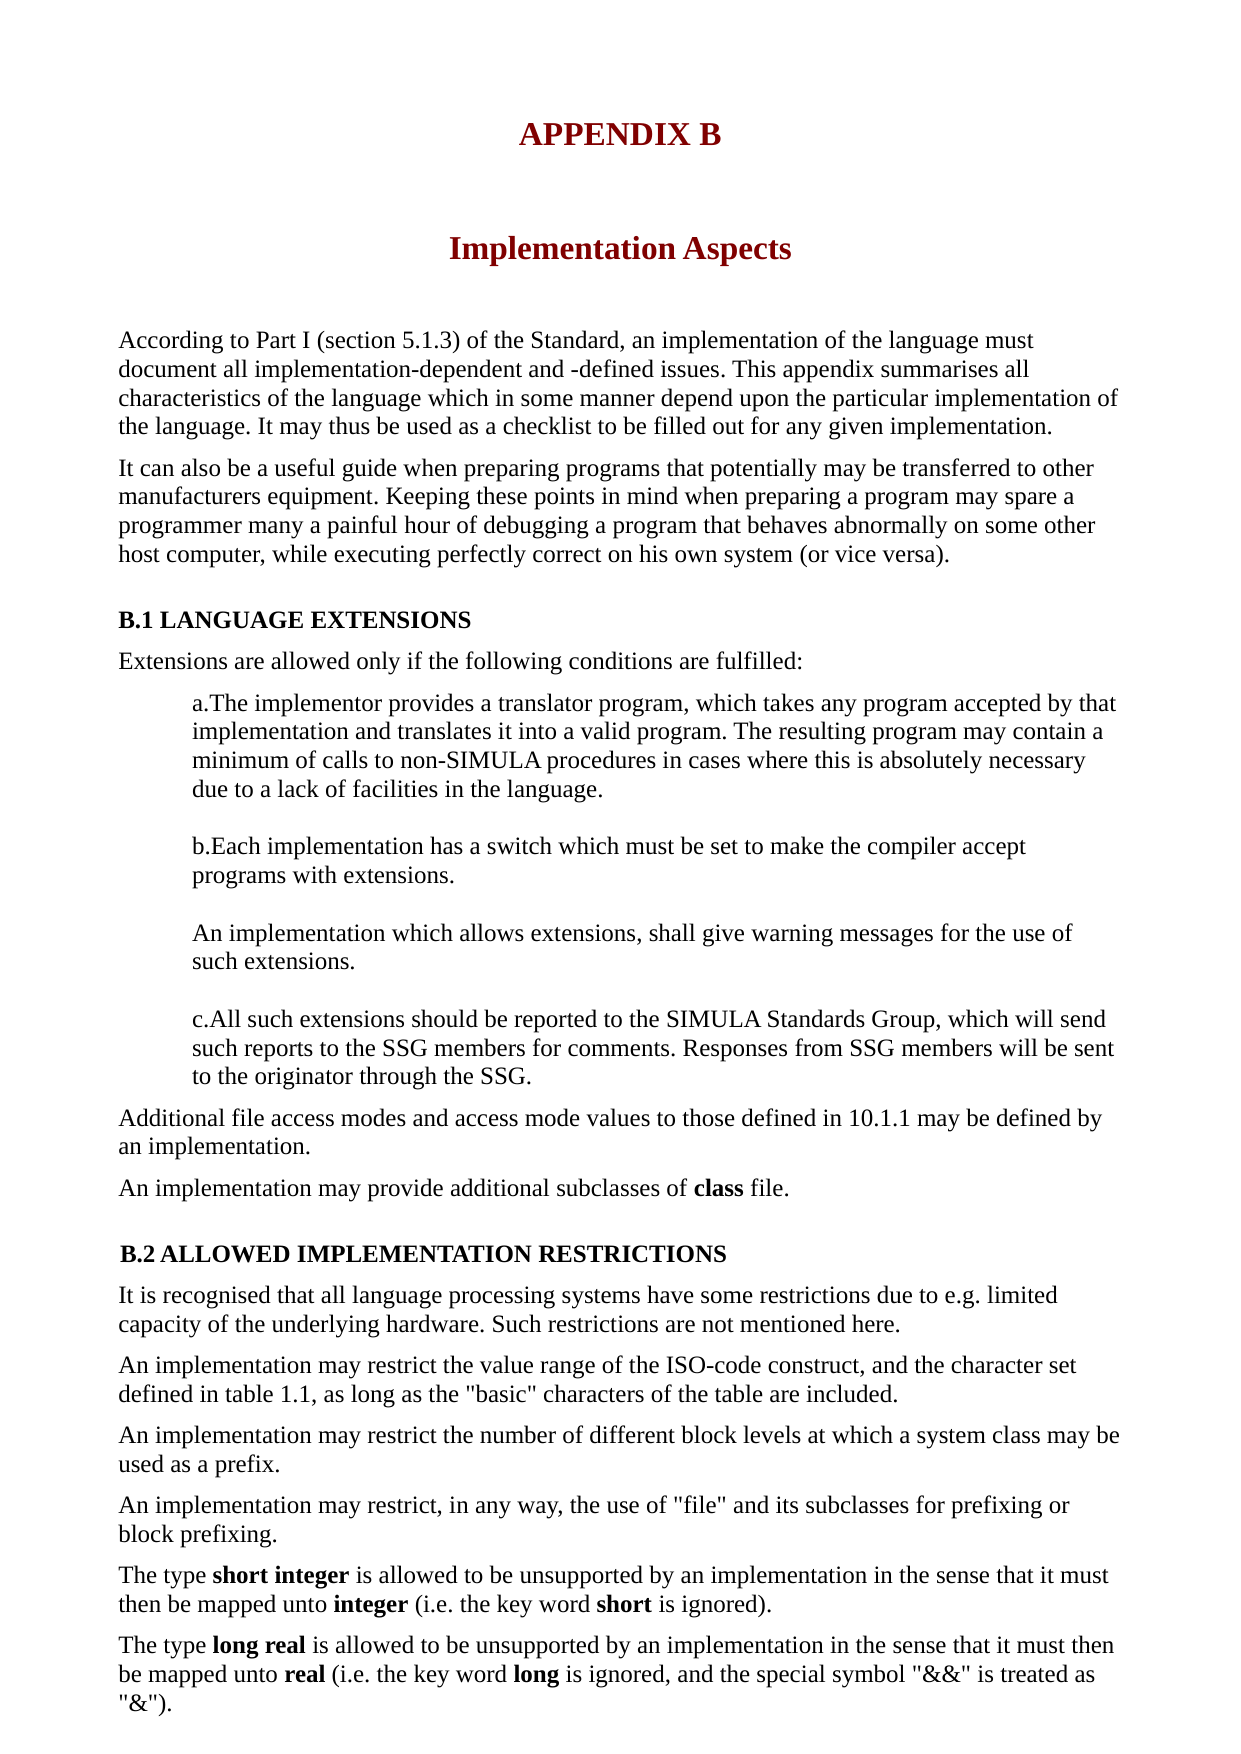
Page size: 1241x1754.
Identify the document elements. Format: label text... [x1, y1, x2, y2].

text An implementation may provide additional subclasses of class file. [118, 1173, 1122, 1201]
text Additional file access modes and access mode values to those defined in 10.1.1 may be defined by an implementation. [118, 1103, 1122, 1160]
text According to Part I (section 5.1.3) of the Standard, an implementation of the language must document all implementation-dependent and -defined issues. This appendix summarises all characteristics of the language which in some manner depend upon the particular implementation of the language. It may thus be used as a checklist to be filled out for any given implementation. [118, 325, 1122, 440]
text It can also be a useful guide when preparing programs that potentially may be transferred to other manufacturers equipment. Keeping these points in mind when preparing a program may spare a programmer many a painful hour of debugging a program that behaves abnormally on some other host computer, while executing perfectly correct on his own system (or vice versa). [118, 453, 1122, 568]
list All such extensions should be reported to the SIMULA Standards Group, which will send such reports to the SSG members for comments. Responses from SSG members will be sent to the originator through the SSG. [118, 1004, 1122, 1090]
subtitle B.1 LANGUAGE EXTENSIONS [118, 605, 1122, 634]
subtitle APPENDIX B [118, 114, 1122, 152]
text The type long real is allowed to be unsupported by an implementation in the sense that it must then be mapped unto real (i.e. the key word long is ignored, and the special symbol "&&" is treated as "&"). [118, 1630, 1122, 1716]
text Extensions are allowed only if the following conditions are fulfilled: [118, 646, 1122, 675]
text It is recognised that all language processing systems have some restrictions due to e.g. limited capacity of the underlying hardware. Such restrictions are not mentioned here. [118, 1280, 1122, 1338]
subtitle Implementation Aspects [118, 190, 1122, 267]
text The type short integer is allowed to be unsupported by an implementation in the sense that it must then be mapped unto integer (i.e. the key word short is ignored). [118, 1560, 1122, 1618]
list Each implementation has a switch which must be set to make the compiler accept programs with extensions. [118, 831, 1122, 889]
text An implementation may restrict, in any way, the use of "file" and its subclasses for prefixing or block prefixing. [118, 1490, 1122, 1548]
list The implementor provides a translator program, which takes any program accepted by that implementation and translates it into a valid program. The resulting program may contain a minimum of calls to non-SIMULA procedures in cases where this is absolutely necessary due to a lack of facilities in the language. [118, 688, 1122, 803]
subtitle B.2 ALLOWED IMPLEMENTATION RESTRICTIONS [120, 1239, 1122, 1268]
list An implementation which allows extensions, shall give warning messages for the use of such extensions. [118, 889, 1122, 975]
text An implementation may restrict the value range of the ISO-code construct, and the character set defined in table 1.1, as long as the "basic" characters of the table are included. [118, 1350, 1122, 1408]
text An implementation may restrict the number of different block levels at which a system class may be used as a prefix. [118, 1420, 1122, 1478]
